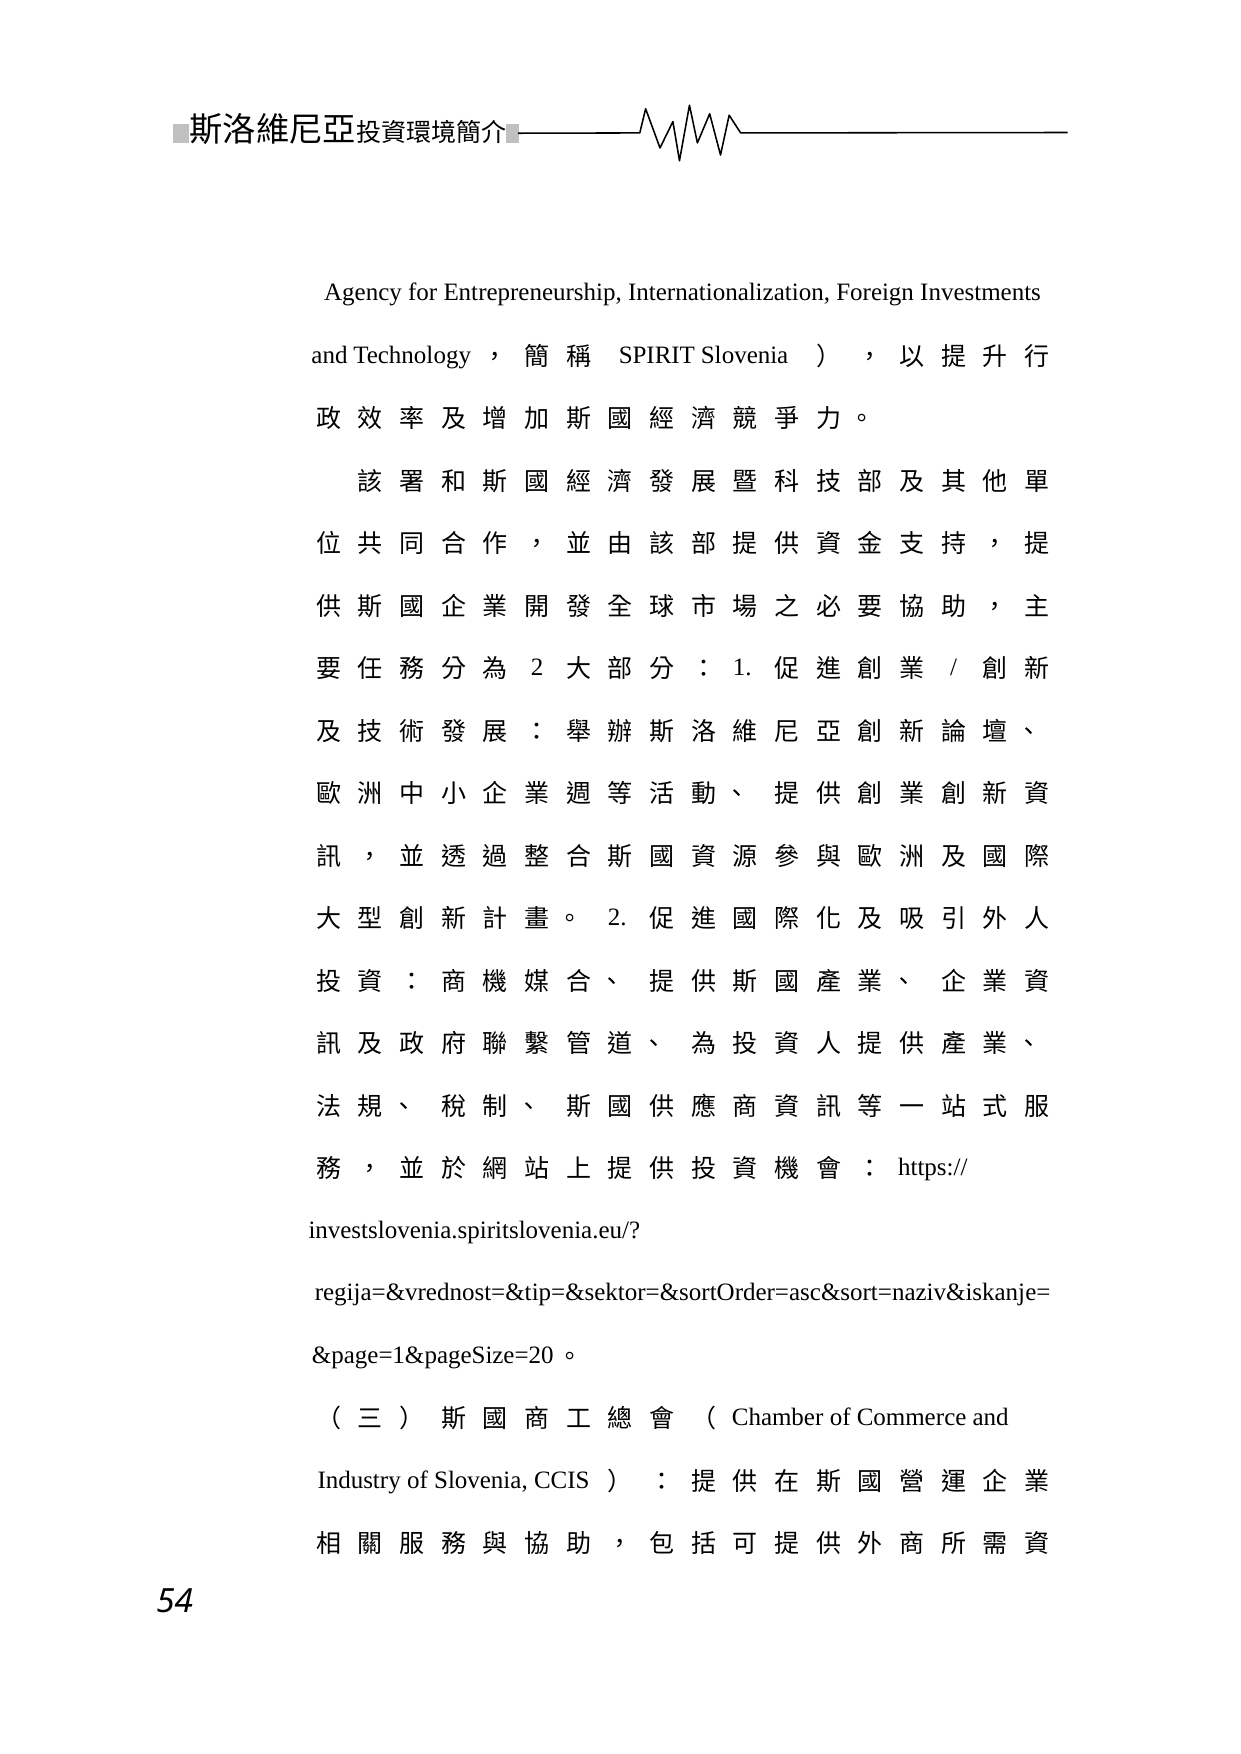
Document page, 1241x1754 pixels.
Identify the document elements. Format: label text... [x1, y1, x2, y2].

text Agency for Entrepreneurship, Internationalization, Foreign Investments and Technology，簡稱SPIRIT Slovenia），以提升行政效率及增加斯國經濟競爭力。 [281, 250, 1058, 438]
text （三）斯國商工總會（Chamber of Commerce and Industry of Slovenia, CCIS）：提供在斯國營運企業相關服務與協助，包括可提供外商所需資 [281, 1375, 1058, 1563]
text 該署和斯國經濟發展暨科技部及其他單位共同合作，並由該部提供資金支持，提供斯國企業開發全球市場之必要協助，主要任務分為2大部分：1. 促進創業/創新及技術發展：舉辦斯洛維尼亞創新論壇、歐洲中小企業週等活動、提供創業創新資訊，並透過整合斯國資源參與歐洲及國際大型創新計畫。2. 促進國際化及吸引外人投資：商機媒合、提供斯國產業、企業資訊及政府聯繫管道、為投資人提供產業、法規、稅制、斯國供應商資訊等一站式服務，並於網站上提供投資機會：https:// investslovenia.spiritslovenia.eu/?regija=&vrednost=&tip=&sektor=&sortOrder=asc&sort=naziv&iskanje=&page=1&pageSize=20。 [281, 438, 1058, 1375]
